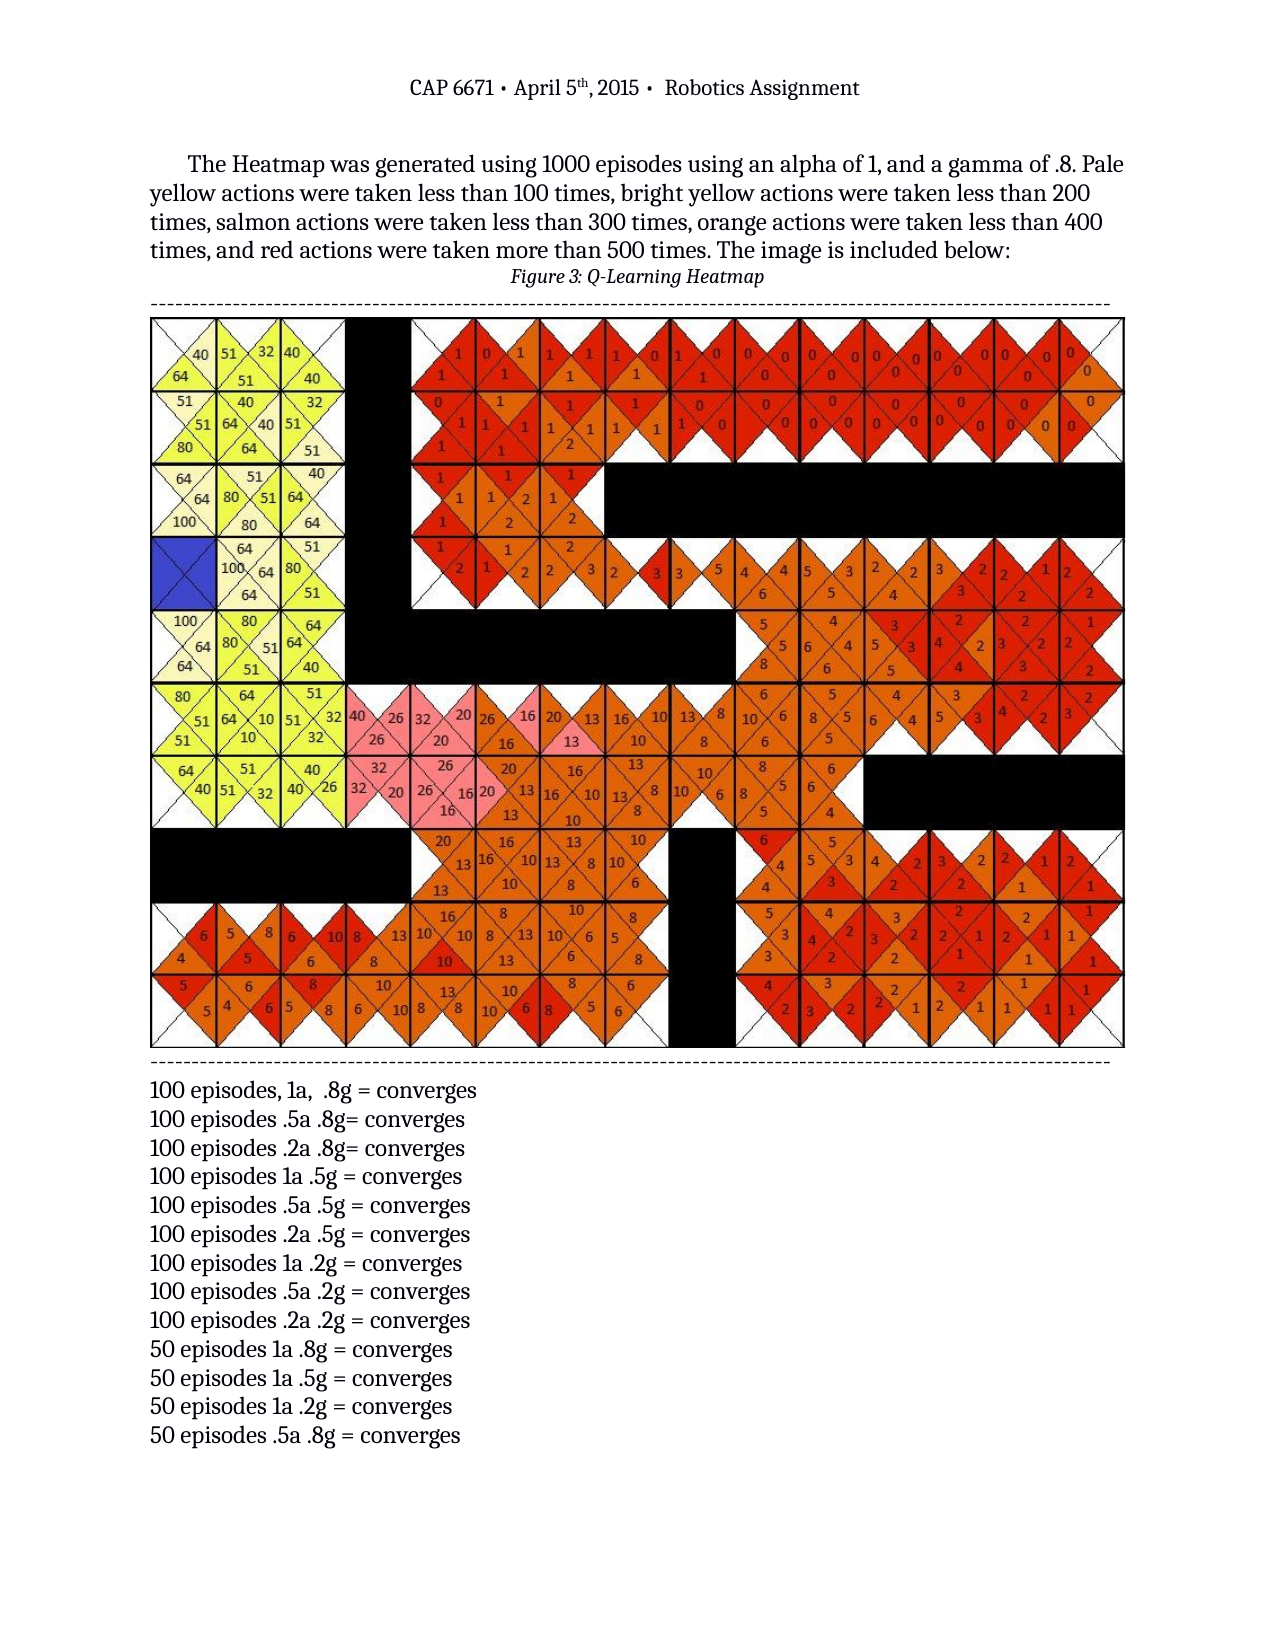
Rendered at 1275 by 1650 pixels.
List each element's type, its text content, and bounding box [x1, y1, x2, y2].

text 100 episodes .5a .5g = converges [150, 1191, 1125, 1220]
text Figure 3: Q-Learning Heatmap [150, 265, 1125, 289]
picture [150, 317, 1125, 1048]
text 50 episodes 1a .2g = converges [150, 1392, 1125, 1421]
text The Heatmap was generated using 1000 episodes using an alpha of 1, and a gamma of .8. Pale yellow actions were taken less than 100 times, bright yellow actions were taken less than 200 times, salmon actions were taken less than 300 times, orange actions were taken less than 400 times, and red actions were taken more than 500 times. The image is included below: [150, 150, 1125, 265]
text 100 episodes .2a .2g = converges [150, 1306, 1125, 1335]
text 100 episodes 1a .2g = converges [150, 1248, 1125, 1277]
text 100 episodes, 1a, .8g = converges [150, 1076, 1125, 1105]
text --------------------------------------------------------------------------------------------------------------------- [150, 1048, 1125, 1076]
text 100 episodes .5a .2g = converges [150, 1277, 1125, 1306]
text 50 episodes 1a .5g = converges [150, 1363, 1125, 1392]
text 50 episodes .5a .8g = converges [150, 1421, 1125, 1450]
text 50 episodes 1a .8g = converges [150, 1335, 1125, 1363]
text 100 episodes 1a .5g = converges [150, 1162, 1125, 1191]
text 100 episodes .5a .8g= converges [150, 1105, 1125, 1133]
text 100 episodes .2a .8g= converges [150, 1133, 1125, 1162]
text 100 episodes .2a .5g = converges [150, 1220, 1125, 1248]
text --------------------------------------------------------------------------------------------------------------------- [150, 289, 1125, 317]
